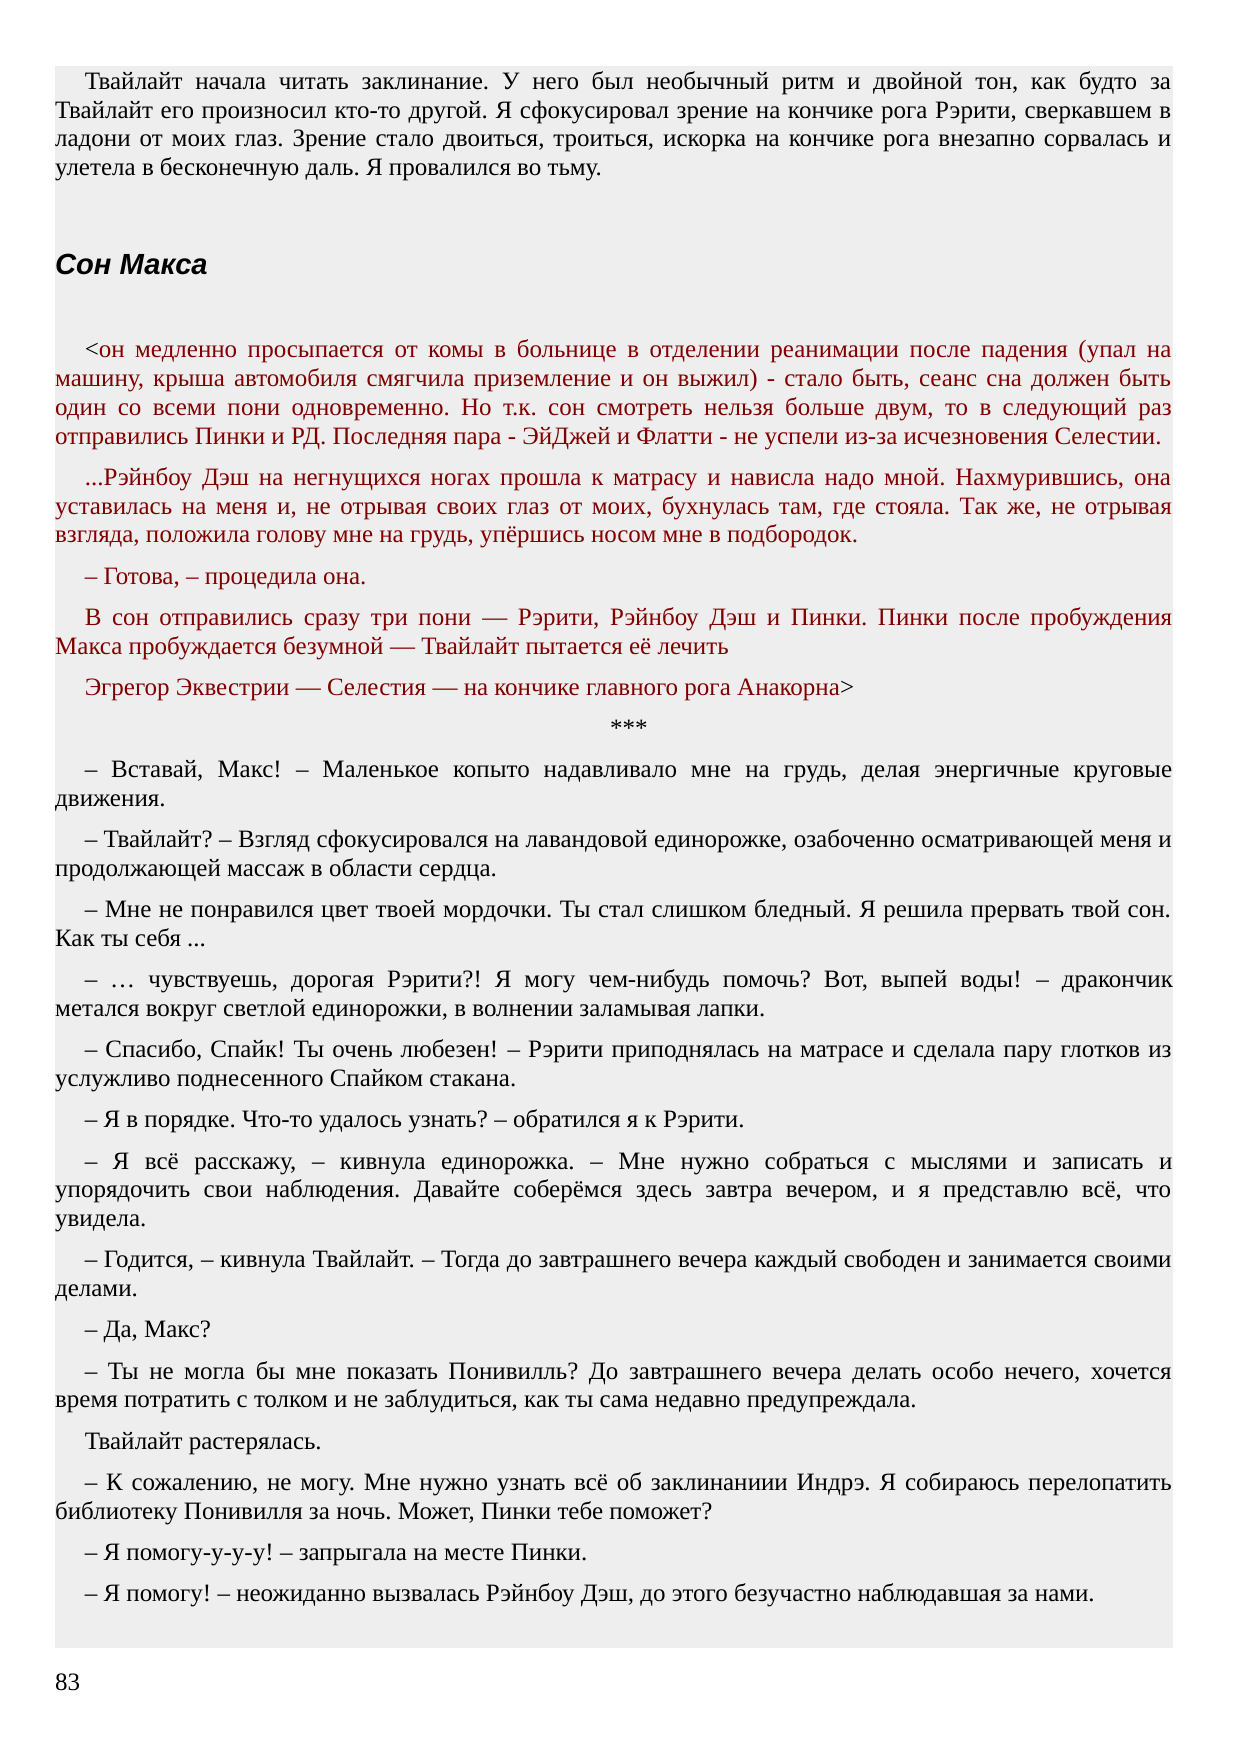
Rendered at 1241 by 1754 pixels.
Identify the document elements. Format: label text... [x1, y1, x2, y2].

text – Готова, – процедила она. [55, 561, 1173, 589]
text – Я помогу! – неожиданно вызвалась Рэйнбоу Дэш, до этого безучастно наблюдавшая за нами. [55, 1578, 1173, 1607]
text ...Рэйнбоу Дэш на негнущихся ногах прошла к матрасу и нависла надо мной. Нахмурившись, она уставилась на меня и, не отрывая своих глаз от моих, бухнулась там, где стояла. Так же, не отрывая взгляда, положила голову мне на грудь, упёршись носом мне в подбородок. [55, 462, 1173, 548]
text – Годится, – кивнула Твайлайт. – Тогда до завтрашнего вечера каждый свободен и занимается своими делами. [55, 1244, 1173, 1302]
subtitle Сон Макса [55, 247, 1173, 281]
text – К сожалению, не могу. Мне нужно узнать всё об заклинаниии Индрэ. Я собираюсь перелопатить библиотеку Понивилля за ночь. Может, Пинки тебе поможет? [55, 1467, 1173, 1524]
text – Мне не понравился цвет твоей мордочки. Ты стал слишком бледный. Я решила прервать твой сон. Как ты себя ... [55, 894, 1173, 952]
text – Да, Макс? [55, 1314, 1173, 1343]
text *** [55, 713, 1173, 742]
text – Я в порядке. Что-то удалось узнать? – обратился я к Рэрити. [55, 1104, 1173, 1133]
text – Я помогу-у-у-у! – запрыгала на месте Пинки. [55, 1537, 1173, 1566]
text – Вставай, Макс! – Маленькое копыто надавливало мне на грудь, делая энергичные круговые движения. [55, 754, 1173, 812]
text Твайлайт начала читать заклинание. У него был необычный ритм и двойной тон, как будто за Твайлайт его произносил кто-то другой. Я сфокусировал зрение на кончике рога Рэрити, сверкавшем в ладони от моих глаз. Зрение стало двоиться, троиться, искорка на кончике рога внезапно сорвалась и улетела в бесконечную даль. Я провалился во тьму. [55, 66, 1173, 181]
text – … чувствуешь, дорогая Рэрити?! Я могу чем-нибудь помочь? Вот, выпей воды! – дракончик метался вокруг светлой единорожки, в волнении заламывая лапки. [55, 964, 1173, 1022]
text Твайлайт растерялась. [55, 1426, 1173, 1454]
text <он медленно просыпается от комы в больнице в отделении реанимации после падения (упал на машину, крыша автомобиля смягчила приземление и он выжил) - стало быть, сеанс сна должен быть один со всеми пони одновременно. Но т.к. сон смотреть нельзя больше двум, то в следующий раз отправились Пинки и РД. Последняя пара - ЭйДжей и Флатти - не успели из-за исчезновения Селестии. [55, 334, 1173, 449]
text – Я всё расскажу, – кивнула единорожка. – Мне нужно собраться с мыслями и записать и упорядочить свои наблюдения. Давайте соберёмся здесь завтра вечером, и я представлю всё, что увидела. [55, 1146, 1173, 1232]
text – Спасибо, Спайк! Ты очень любезен! – Рэрити приподнялась на матрасе и сделала пару глотков из услужливо поднесенного Спайком стакана. [55, 1034, 1173, 1092]
text – Ты не могла бы мне показать Понивилль? До завтрашнего вечера делать особо нечего, хочется время потратить с толком и не заблудиться, как ты сама недавно предупреждала. [55, 1356, 1173, 1413]
text Эгрегор Эквестрии — Селестия — на кончике главного рога Анакорна> [55, 672, 1173, 701]
text В сон отправились сразу три пони — Рэрити, Рэйнбоу Дэш и Пинки. Пинки после пробуждения Макса пробуждается безумной — Твайлайт пытается её лечить [55, 602, 1173, 659]
text – Твайлайт? – Взгляд сфокусировался на лавандовой единорожке, озабоченно осматривающей меня и продолжающей массаж в области сердца. [55, 824, 1173, 882]
